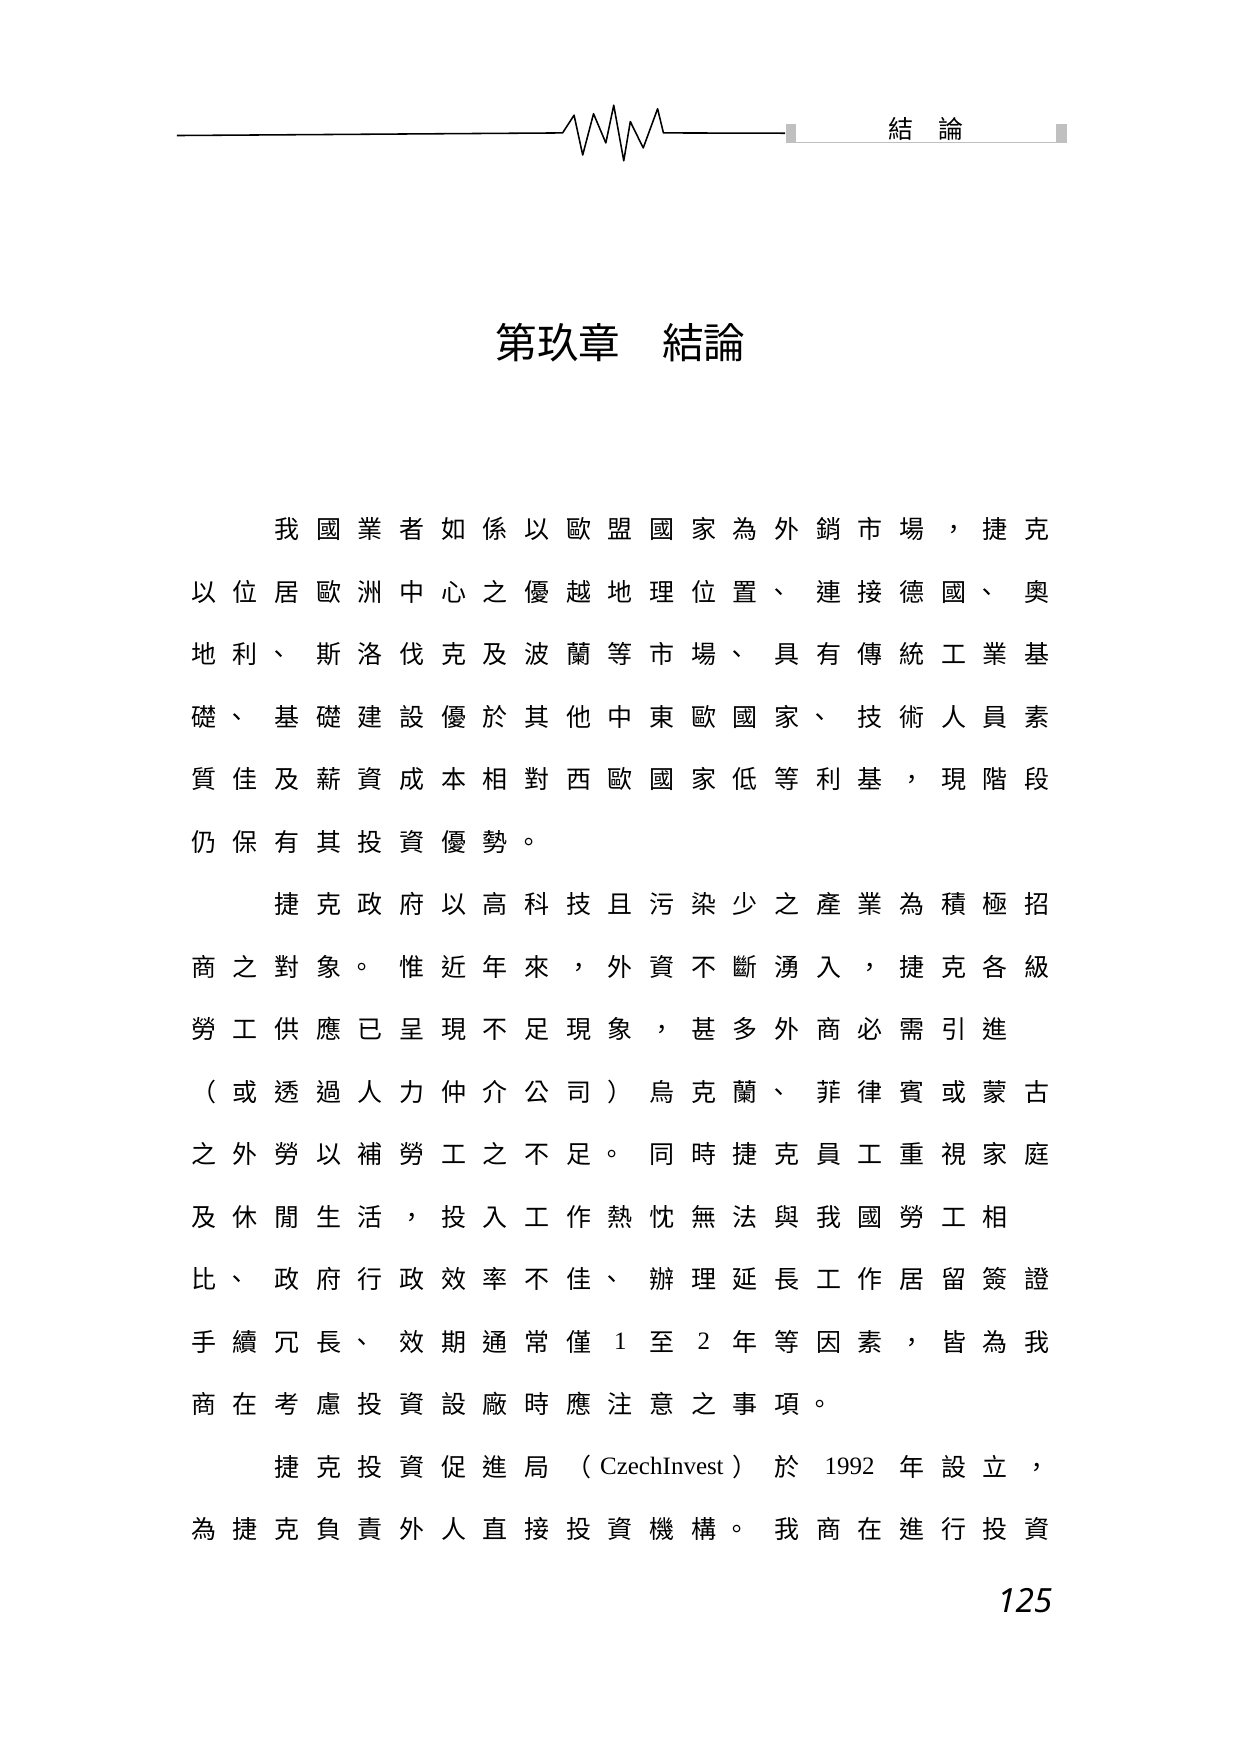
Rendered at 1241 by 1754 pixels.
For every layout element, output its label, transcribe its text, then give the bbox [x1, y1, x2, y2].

text 捷克政府以高科技且污染少之產業為積極招商之對象。惟近年來，外資不斷湧入，捷克各級勞工供應已呈現不足現象，甚多外商必需引進（或透過人力仲介公司）烏克蘭、菲律賓或蒙古之外勞以補勞工之不足。同時捷克員工重視家庭及休閒生活，投入工作熱忱無法與我國勞工相比、政府行政效率不佳、辦理延長工作居留簽證手續冗長、效期通常僅1至2年等因素，皆為我商在考慮投資設廠時應注意之事項。 [183, 861, 1058, 1424]
text 我國業者如係以歐盟國家為外銷市場，捷克以位居歐洲中心之優越地理位置、連接德國、奧地利、斯洛伐克及波蘭等市場、具有傳統工業基礎、基礎建設優於其他中東歐國家、技術人員素質佳及薪資成本相對西歐國家低等利基，現階段仍保有其投資優勢。 [183, 486, 1058, 861]
text 捷克投資促進局（CzechInvest）於1992年設立，為捷克負責外人直接投資機構。我商在進行投資 [183, 1424, 1058, 1549]
text 第玖章 結論 [183, 299, 1058, 361]
